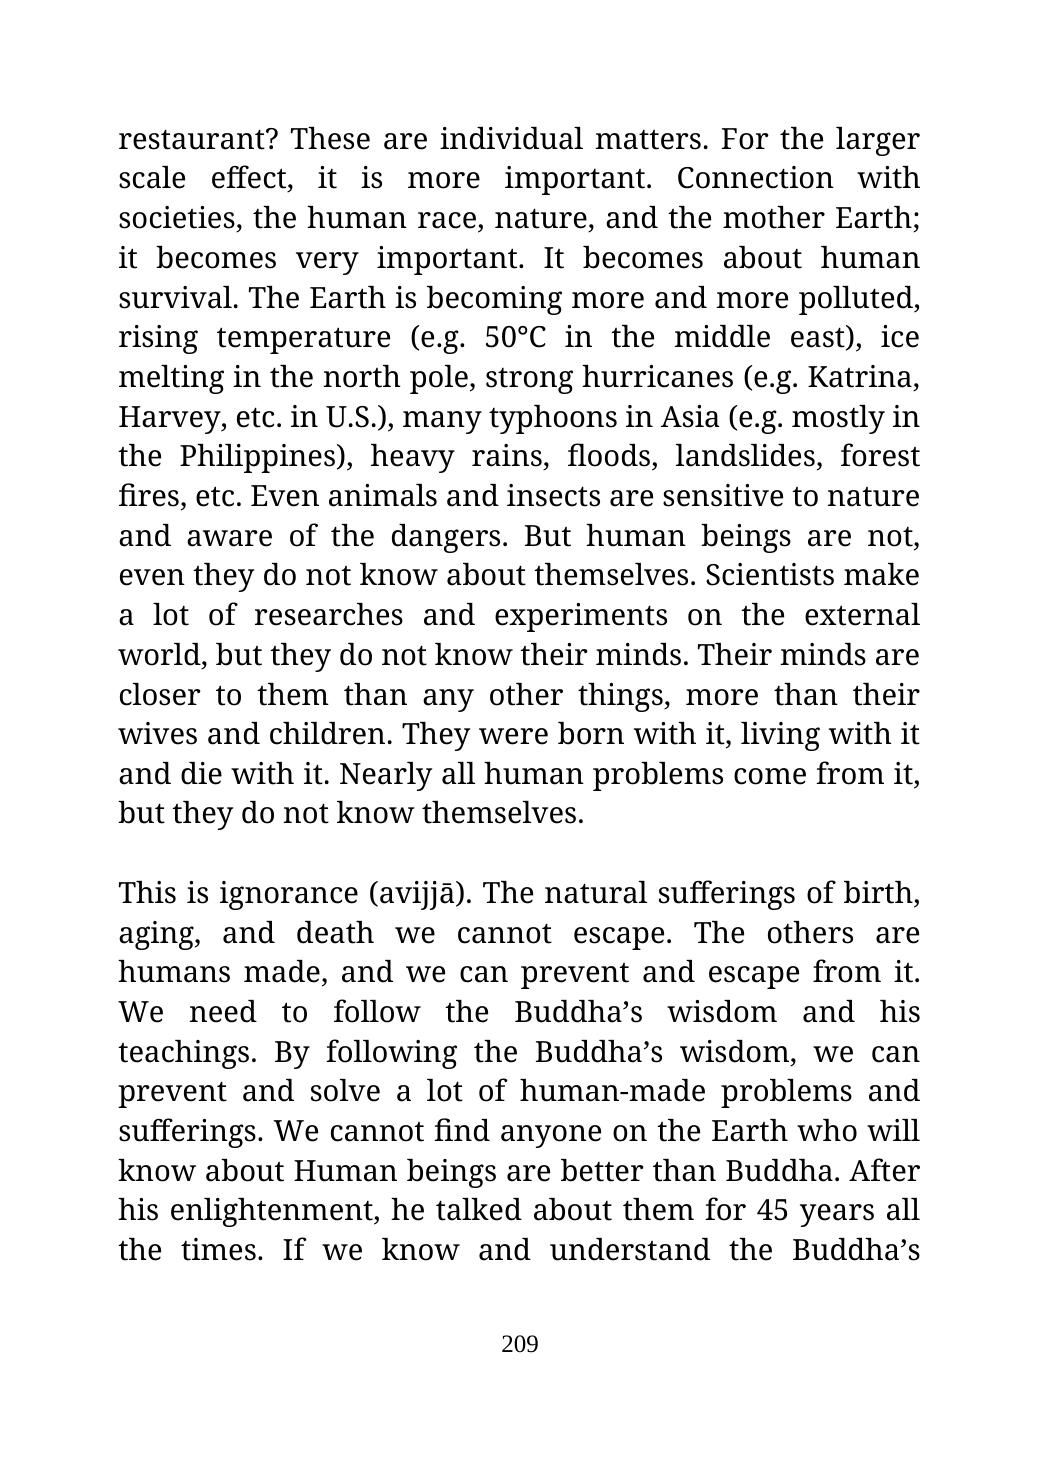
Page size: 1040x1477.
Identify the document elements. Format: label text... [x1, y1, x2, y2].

text restaurant? These are individual matters. For the larger scale effect, it is more important. Connection with societies, the human race, nature, and the mother Earth; it becomes very important. It becomes about human survival. The Earth is becoming more and more polluted, rising temperature (e.g. 50°C in the middle east), ice melting in the north pole, strong hurricanes (e.g. Katrina, Harvey, etc. in U.S.), many typhoons in Asia (e.g. mostly in the Philippines), heavy rains, floods, landslides, forest fires, etc. Even animals and insects are sensitive to nature and aware of the dangers. But human beings are not, even they do not know about themselves. Scientists make a lot of researches and experiments on the external world, but they do not know their minds. Their minds are closer to them than any other things, more than their wives and children. They were born with it, living with it and die with it. Nearly all human problems come from it, but they do not know themselves. This is ignorance (avijjā). The natural sufferings of birth, aging, and death we cannot escape. The others are humans made, and we can prevent and escape from it. We need to follow the Buddha’s wisdom and his teachings. By following the Buddha’s wisdom, we can prevent and solve a lot of human-made problems and sufferings. We cannot find anyone on the Earth who will know about Human beings are better than Buddha. After his enlightenment, he talked about them for 45 years all the times. If we know and understand the Buddha’s [118, 118, 922, 1269]
